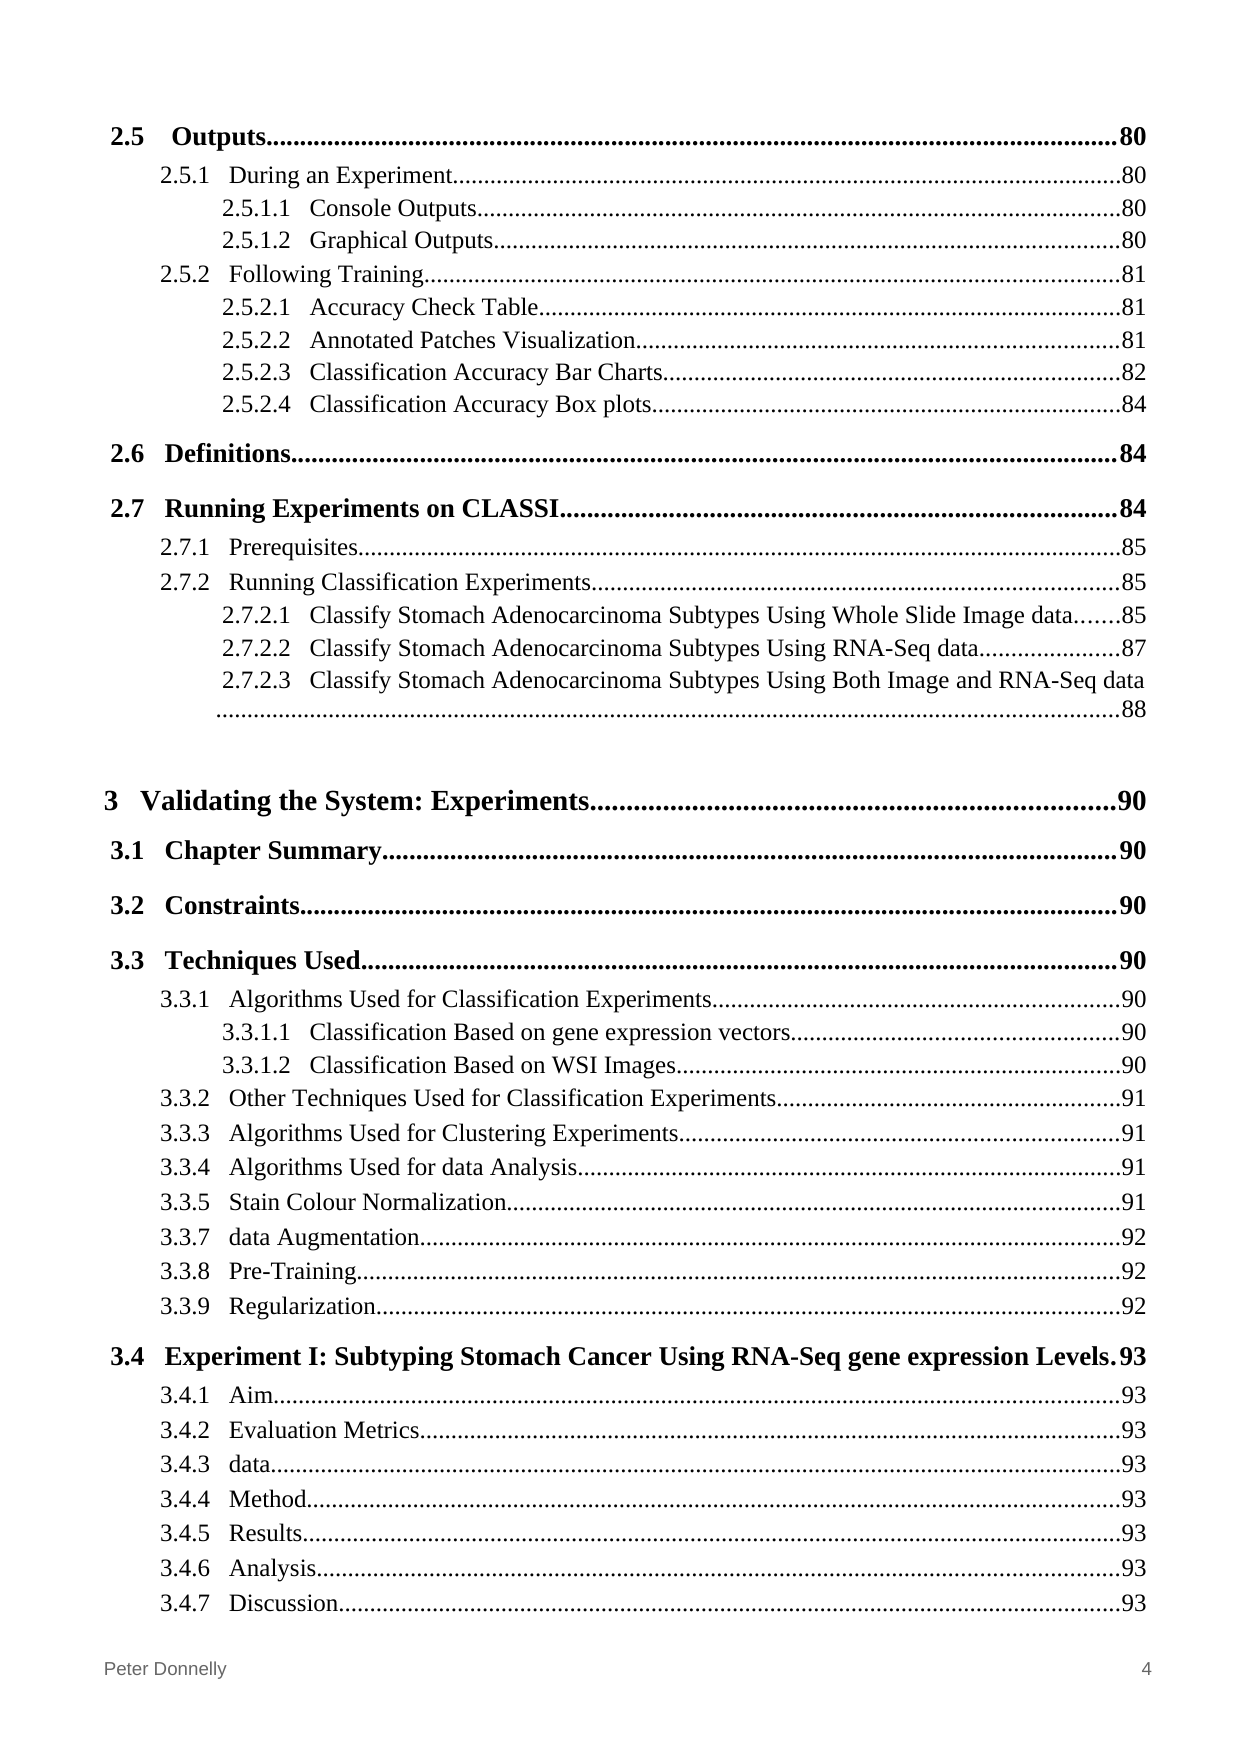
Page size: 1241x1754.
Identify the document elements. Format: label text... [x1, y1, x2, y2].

text 3.3 Techniques Used 90 [103, 944, 1146, 975]
text 2.5.2 Following Training 81 [154, 259, 1146, 288]
text 3.2 Constraints 90 [103, 889, 1146, 920]
text 2.7.2.3 Classify Stomach Adenocarcinoma Subtypes Using Both Image and RNA-Seq data 88 [216, 665, 1146, 722]
text 2.5.1 During an Experiment 80 [154, 160, 1146, 188]
text 3.3.1 Algorithms Used for Classification Experiments 90 [154, 984, 1146, 1013]
text 3.4.2 Evaluation Metrics 93 [154, 1415, 1146, 1443]
text 3.3.3 Algorithms Used for Clustering Experiments 91 [154, 1118, 1146, 1147]
text 2.7.1 Prerequisites 85 [154, 532, 1146, 561]
text 3.3.9 Regularization 92 [154, 1291, 1146, 1319]
text 3.4.5 Results 93 [154, 1518, 1146, 1547]
text 3.3.1.1 Classification Based on gene expression vectors 90 [216, 1017, 1146, 1046]
text 3.4.3 data 93 [154, 1449, 1146, 1478]
text 2.5.2.2 Annotated Patches Visualization 81 [216, 325, 1146, 353]
text 2.7.2.2 Classify Stomach Adenocarcinoma Subtypes Using RNA-Seq data 87 [216, 633, 1146, 661]
text 3.4.1 Aim 93 [154, 1380, 1146, 1409]
text 2.5.2.4 Classification Accuracy Box plots 84 [216, 389, 1146, 418]
text 3.1 Chapter Summary 90 [103, 834, 1146, 866]
text 2.6 Definitions 84 [103, 437, 1146, 469]
text 3.3.7 data Augmentation 92 [154, 1222, 1146, 1250]
text 3.3.2 Other Techniques Used for Classification Experiments 91 [154, 1083, 1146, 1112]
text 2.5.1.2 Graphical Outputs 80 [216, 226, 1146, 254]
text 2.7.2.1 Classify Stomach Adenocarcinoma Subtypes Using Whole Slide Image data 85 [216, 600, 1146, 629]
text 3.3.1.2 Classification Based on WSI Images 90 [216, 1050, 1146, 1078]
text 3.3.5 Stain Colour Normalization 91 [154, 1187, 1146, 1216]
text 3 Validating the System: Experiments 90 [103, 783, 1146, 817]
text 3.4.6 Analysis 93 [154, 1553, 1146, 1582]
text 2.7 Running Experiments on CLASSI 84 [103, 492, 1146, 523]
text 3.4.4 Method 93 [154, 1484, 1146, 1513]
text 2.5.2.1 Accuracy Check Table 81 [216, 292, 1146, 321]
text 2.5 Outputs 80 [103, 120, 1146, 151]
text 2.5.1.1 Console Outputs 80 [216, 193, 1146, 222]
text 3.4.7 Discussion 93 [154, 1588, 1146, 1616]
text 2.5.2.3 Classification Accuracy Bar Charts 82 [216, 357, 1146, 386]
text 2.7.2 Running Classification Experiments 85 [154, 567, 1146, 596]
text 3.4 Experiment I: Subtyping Stomach Cancer Using RNA-Seq gene expression Levels 93 [103, 1340, 1146, 1371]
text 3.3.8 Pre-Training 92 [154, 1256, 1146, 1285]
text 3.3.4 Algorithms Used for data Analysis 91 [154, 1152, 1146, 1181]
